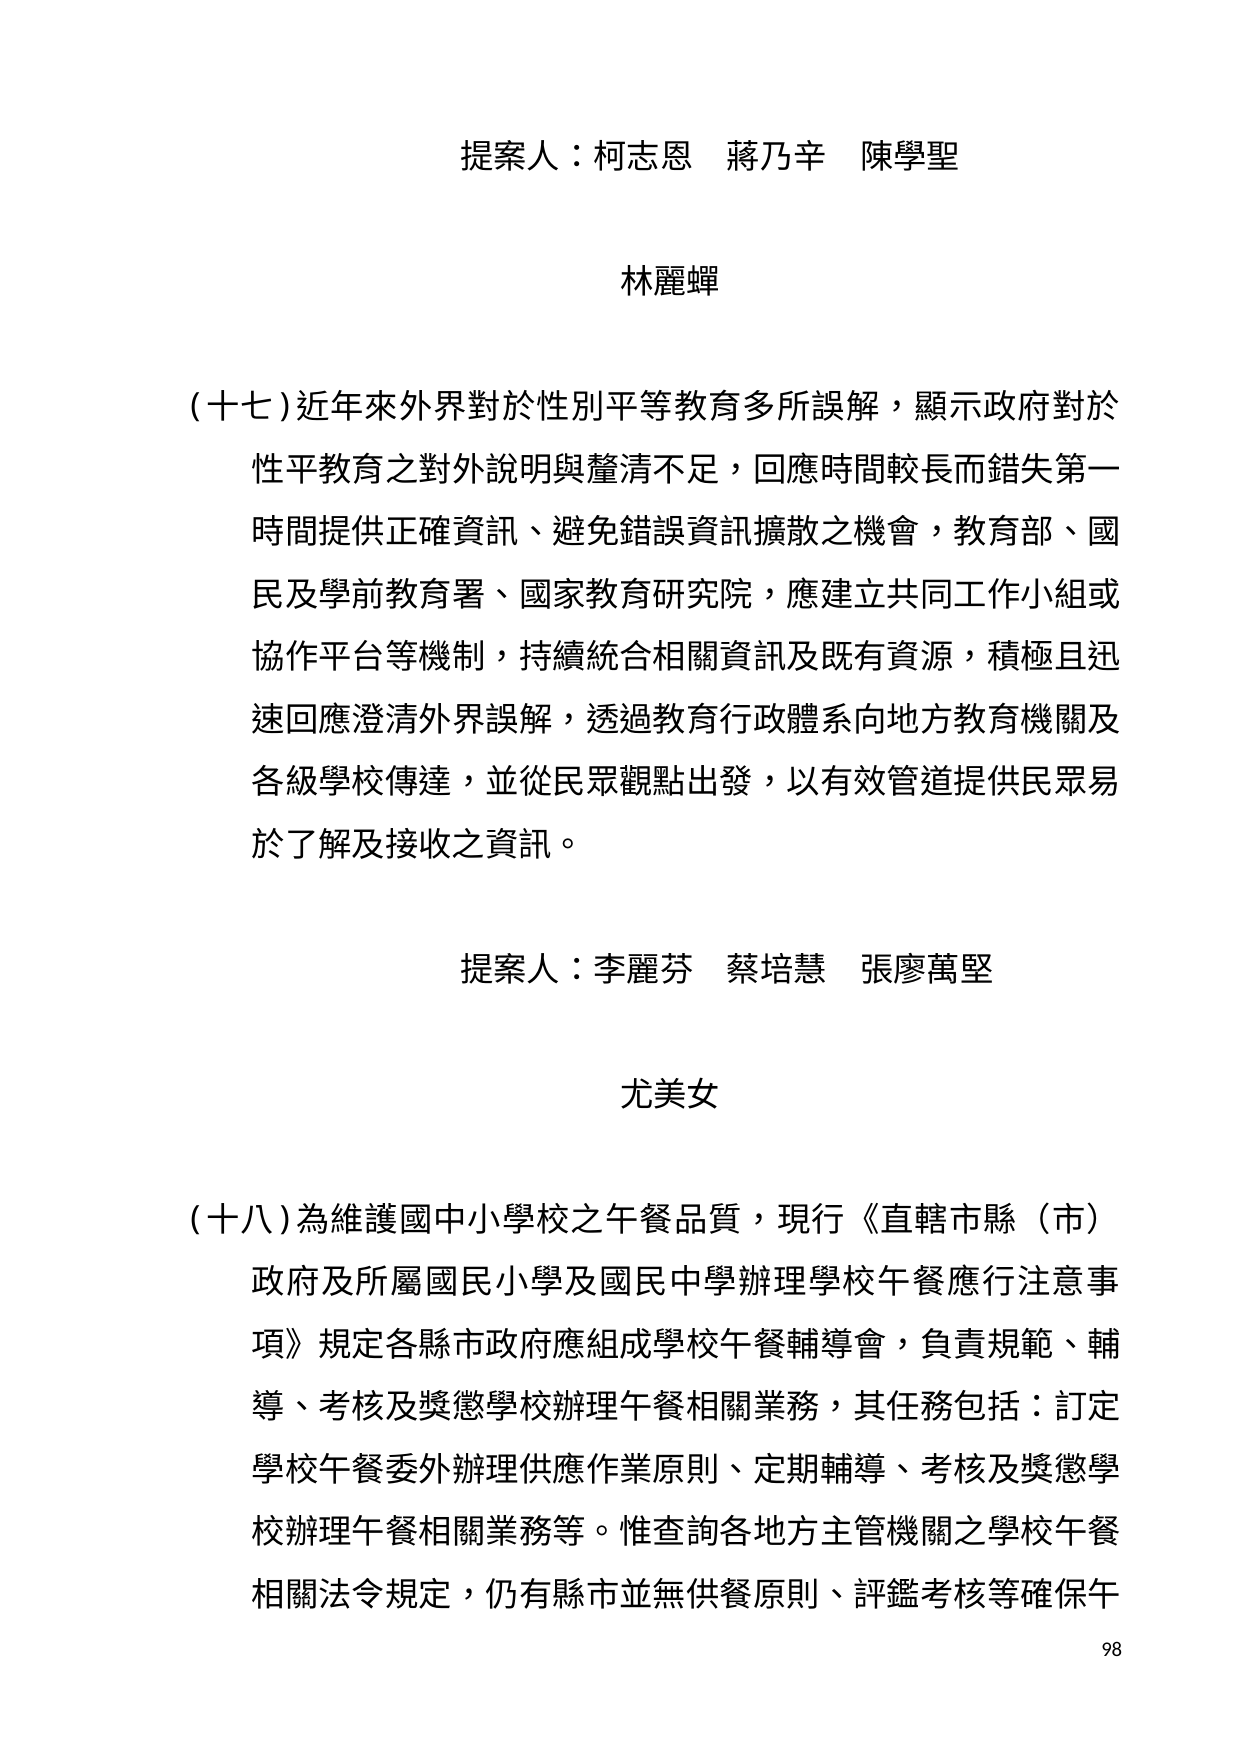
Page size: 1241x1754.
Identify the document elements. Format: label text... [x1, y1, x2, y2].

text 提案人：李麗芬 蔡培慧 張廖萬堅 [460, 925, 1122, 987]
text 提案人：柯志恩 蔣乃辛 陳學聖 [460, 112, 1122, 175]
text (十八)為維護國中小學校之午餐品質，現行《直轄市縣（市）政府及所屬國民小學及國民中學辦理學校午餐應行注意事項》規定各縣市政府應組成學校午餐輔導會，負責規範、輔導、考核及獎懲學校辦理午餐相關業務，其任務包括：訂定學校午餐委外辦理供應作業原則、定期輔導、考核及獎懲學校辦理午餐相關業務等。惟查詢各地方主管機關之學校午餐相關法令規定，仍有縣市並無供餐原則、評鑑考核等確保午 [185, 1175, 1122, 1612]
text 尤美女 [460, 1050, 1122, 1112]
text (十七)近年來外界對於性別平等教育多所誤解，顯示政府對於性平教育之對外說明與釐清不足，回應時間較長而錯失第一時間提供正確資訊、避免錯誤資訊擴散之機會，教育部、國民及學前教育署、國家教育研究院，應建立共同工作小組或協作平台等機制，持續統合相關資訊及既有資源，積極且迅速回應澄清外界誤解，透過教育行政體系向地方教育機關及各級學校傳達，並從民眾觀點出發，以有效管道提供民眾易於了解及接收之資訊。 [185, 362, 1122, 862]
text 林麗蟬 [460, 237, 1122, 300]
